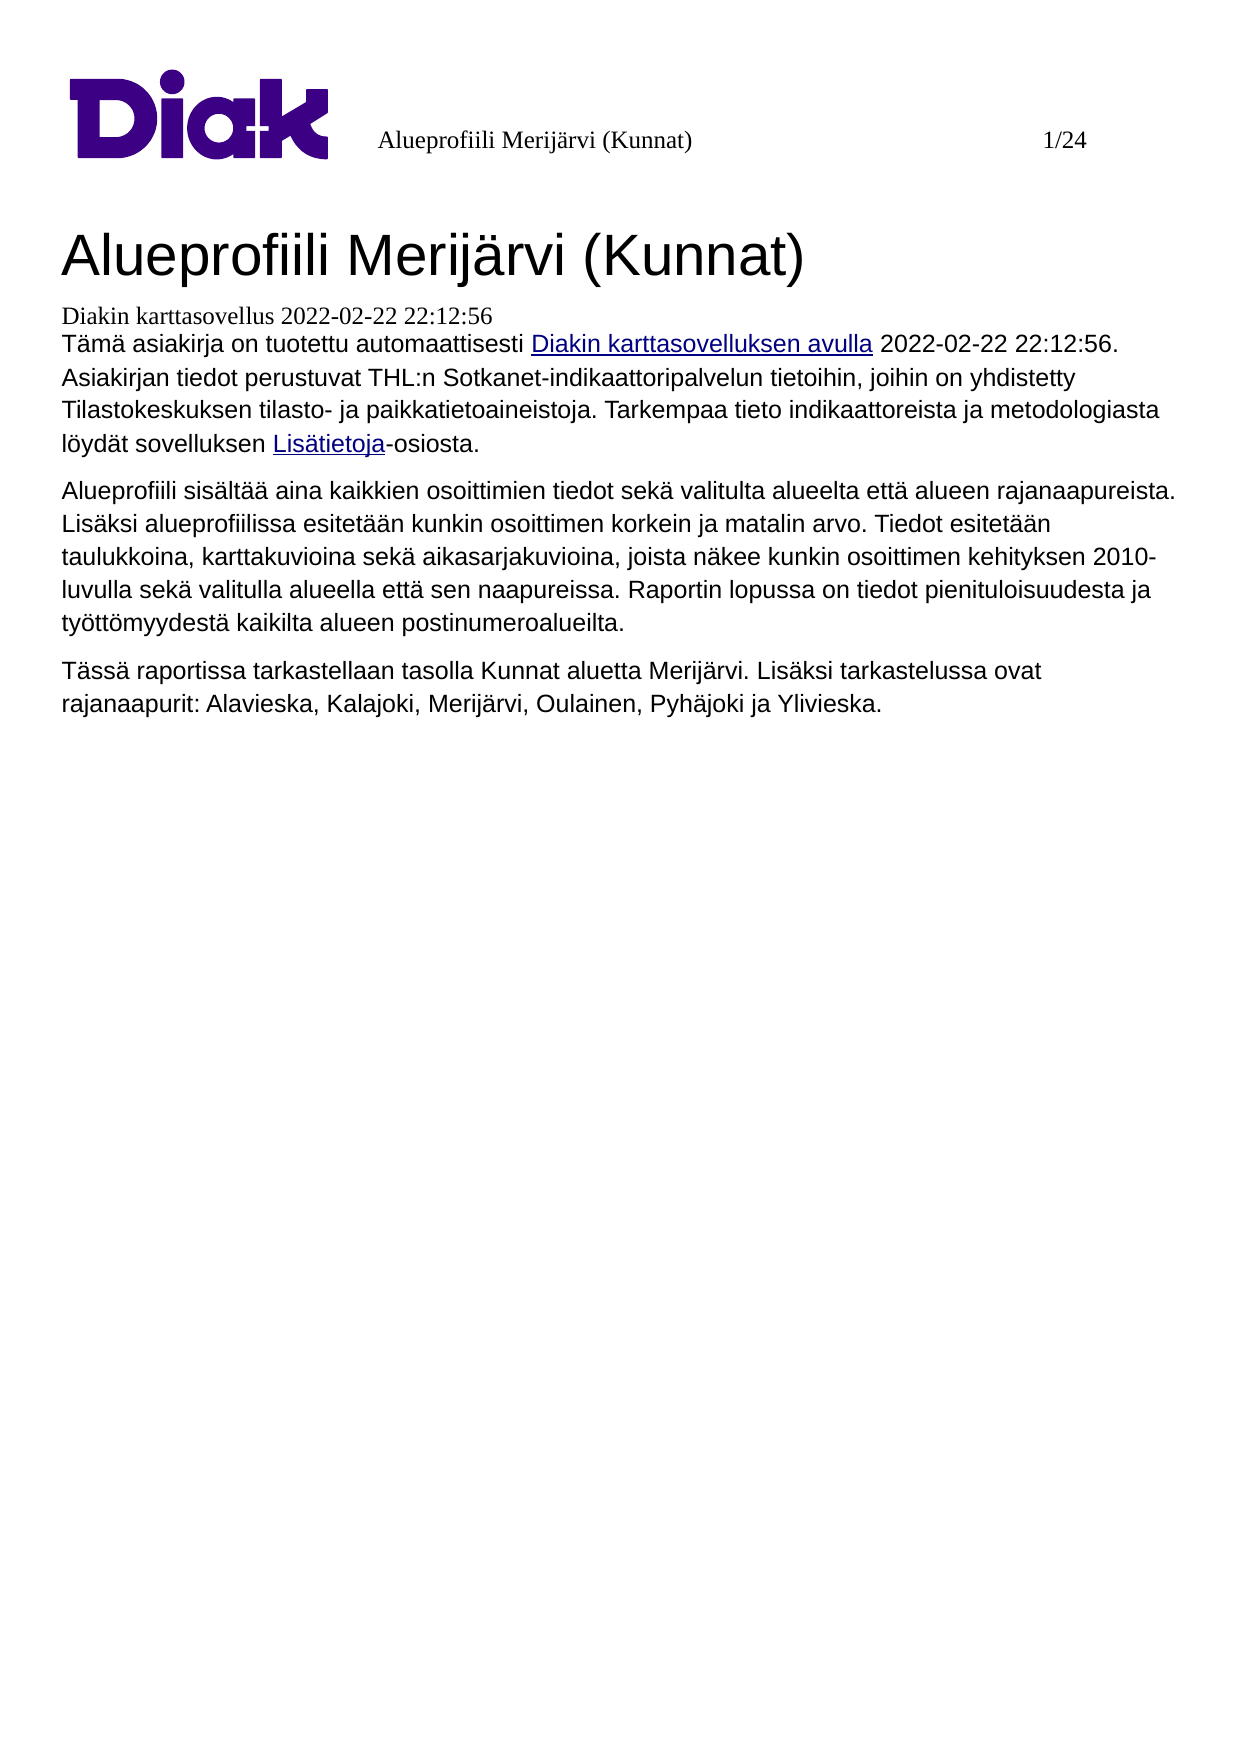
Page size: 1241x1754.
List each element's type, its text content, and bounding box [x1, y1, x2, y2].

text Tässä raportissa tarkastellaan tasolla Kunnat aluetta Merijärvi. Lisäksi tarkastelussa ovat rajanaapurit: Alavieska, Kalajoki, Merijärvi, Oulainen, Pyhäjoki ja Ylivieska. [61, 656, 1179, 718]
title Alueprofiili Merijärvi (Kunnat) [61, 221, 1179, 288]
text Alueprofiili sisältää aina kaikkien osoittimien tiedot sekä valitulta alueelta että alueen rajanaapureista. Lisäksi alueprofiilissa esitetään kunkin osoittimen korkein ja matalin arvo. Tiedot esitetään taulukkoina, karttakuvioina sekä aikasarjakuvioina, joista näkee kunkin osoittimen kehityksen 2010-luvulla sekä valitulla alueella että sen naapureissa. Raportin lopussa on tiedot pienituloisuudesta ja työttömyydestä kaikilta alueen postinumeroalueilta. [61, 476, 1179, 637]
text Tämä asiakirja on tuotettu automaattisesti Diakin karttasovelluksen avulla 2022-02-22 22:12:56. Asiakirjan tiedot perustuvat THL:n Sotkanet-indikaattoripalvelun tietoihin, joihin on yhdistetty Tilastokeskuksen tilasto- ja paikkatietoaineistoja. Tarkempaa tieto indikaattoreista ja metodologiasta löydät sovelluksen Lisätietoja-osiosta. [61, 329, 1179, 457]
text Diakin karttasovellus 2022-02-22 22:12:56 [61, 301, 1179, 329]
